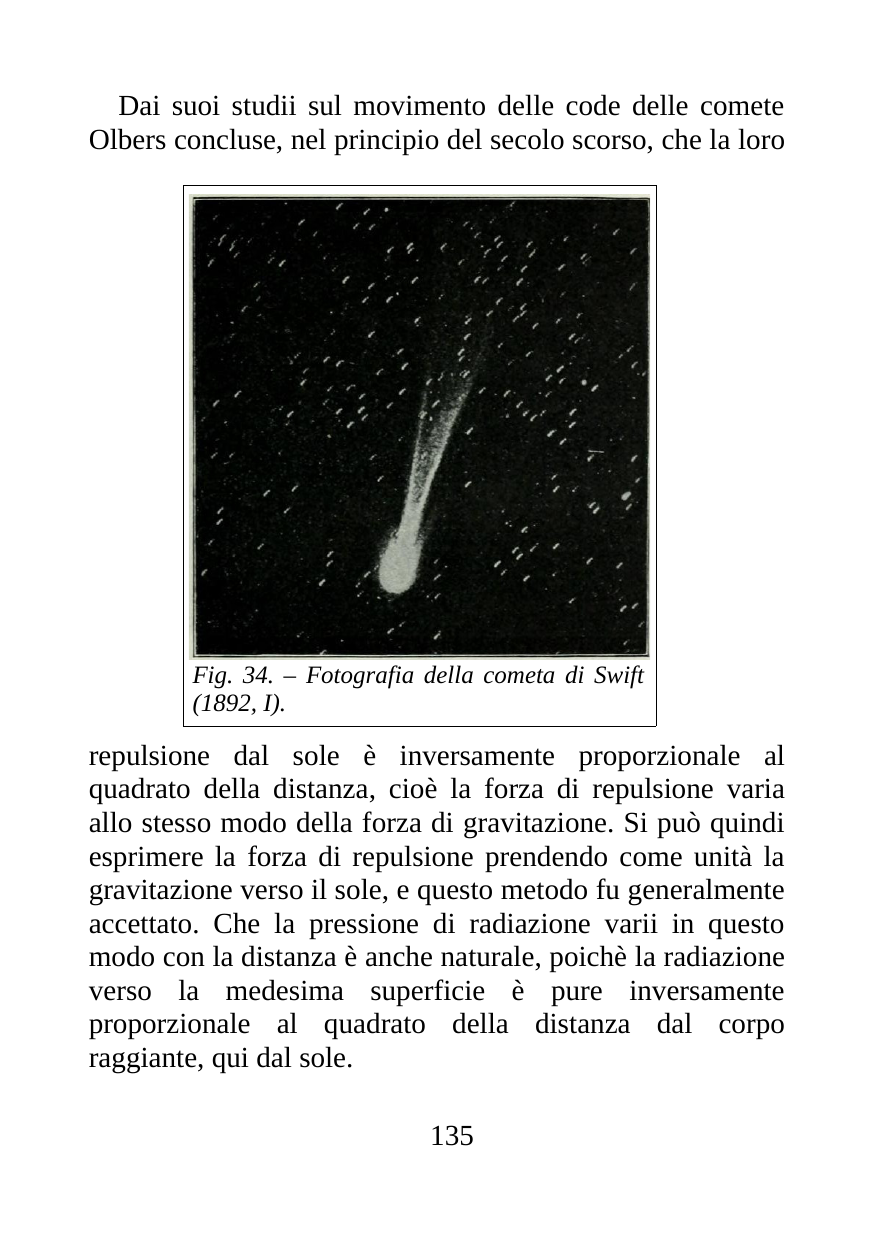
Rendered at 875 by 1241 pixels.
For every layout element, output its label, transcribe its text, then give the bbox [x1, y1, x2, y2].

text Fig. 34. – Fotografia della cometa di Swift (1892, I). [192, 660, 647, 717]
picture [188, 194, 650, 660]
text Dai suoi studii sul movimento delle code delle comete Olbers concluse, nel principio del secolo scorso, che la loro repulsione dal sole è inversamente proporzionale al quadrato della distanza, cioè la forza di repulsione varia allo stesso modo della forza di gravitazione. Si può quindi esprimere la forza di repulsione prendendo come unità la gravitazione verso il sole, e questo metodo fu generalmente accettato. Che la pressione di radiazione varii in questo modo con la distanza è anche naturale, poichè la radiazione verso la medesima superficie è pure inversamente proporzionale al quadrato della distanza dal corpo raggiante, qui dal sole. [88, 88, 786, 1073]
